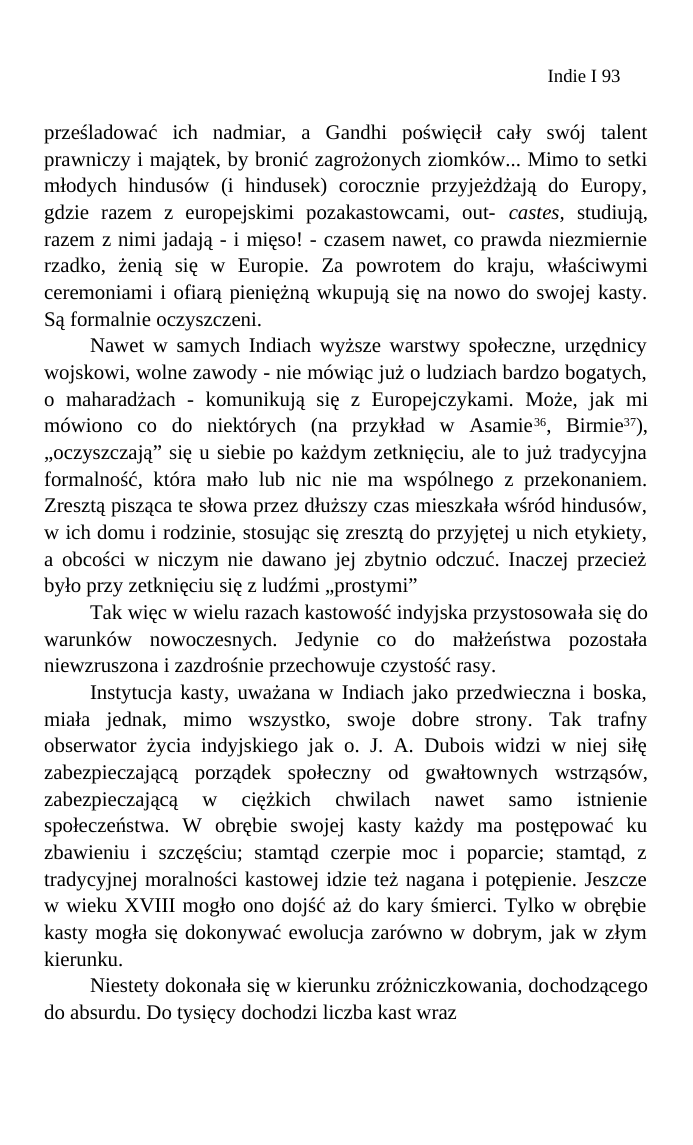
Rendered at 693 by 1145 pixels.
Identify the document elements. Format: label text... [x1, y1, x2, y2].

text Indie I 93 [547, 65, 646, 86]
text prześladować ich nadmiar, a Gandhi poświęcił cały swój talent prawniczy i majątek, by bronić zagrożonych ziomków... Mimo to setki młodych hindusów (i hindusek) corocznie przyjeżdżają do Europy, gdzie razem z europejskimi pozakastowcami, out- castes, studiują, razem z nimi jadają - i mięso! - czasem nawet, co prawda niezmiernie rzadko, żenią się w Europie. Za powro­tem do kraju, właściwymi ceremoniami i ofiarą pieniężną wku­pują się na nowo do swojej kasty. Są formalnie oczyszczeni. [44, 120, 648, 331]
text Niestety dokonała się w kierunku zróżniczkowania, do­chodzącego do absurdu. Do tysięcy dochodzi liczba kast wraz [44, 973, 648, 1024]
text Tak więc w wielu razach kastowość indyjska przystosowa­ła się do warunków nowoczesnych. Jedynie co do małżeństwa pozostała niewzruszona i zazdrośnie przechowuje czystość rasy. [44, 600, 648, 677]
text Instytucja kasty, uważana w Indiach jako przedwieczna i boska, miała jednak, mimo wszystko, swoje dobre strony. Tak trafny obserwator życia indyjskiego jak o. J. A. Dubois widzi w niej siłę zabezpieczającą porządek społeczny od gwałtow­nych wstrząsów, zabezpieczającą w ciężkich chwilach nawet samo istnienie społeczeństwa. W obrębie swojej kasty każdy ma postępować ku zbawieniu i szczęściu; stamtąd czerpie moc i poparcie; stamtąd, z tradycyjnej moralności kastowej idzie też nagana i potępienie. Jeszcze w wieku XVIII mogło ono dojść aż do kary śmierci. Tylko w obrębie kasty mogła się dokonywać ewolucja zarówno w dobrym, jak w złym kierunku. [44, 680, 648, 971]
text Nawet w samych Indiach wyższe warstwy społeczne, urzędnicy wojskowi, wolne zawody - nie mówiąc już o ludziach bardzo bogatych, o maharadżach - komunikują się z Europej­czykami. Może, jak mi mówiono co do niektórych (na przykład w Asamie36, Birmie37), „oczyszczają” się u siebie po każdym zetknięciu, ale to już tradycyjna formalność, która mało lub nic nie ma wspólnego z przekonaniem. Zresztą pisząca te słowa przez dłuższy czas mieszkała wśród hindusów, w ich domu i rodzinie, stosując się zresztą do przyjętej u nich etykiety, a obcości w niczym nie dawano jej zbytnio odczuć. Inaczej przecież było przy zetknięciu się z ludźmi „prostymi” [44, 333, 648, 597]
